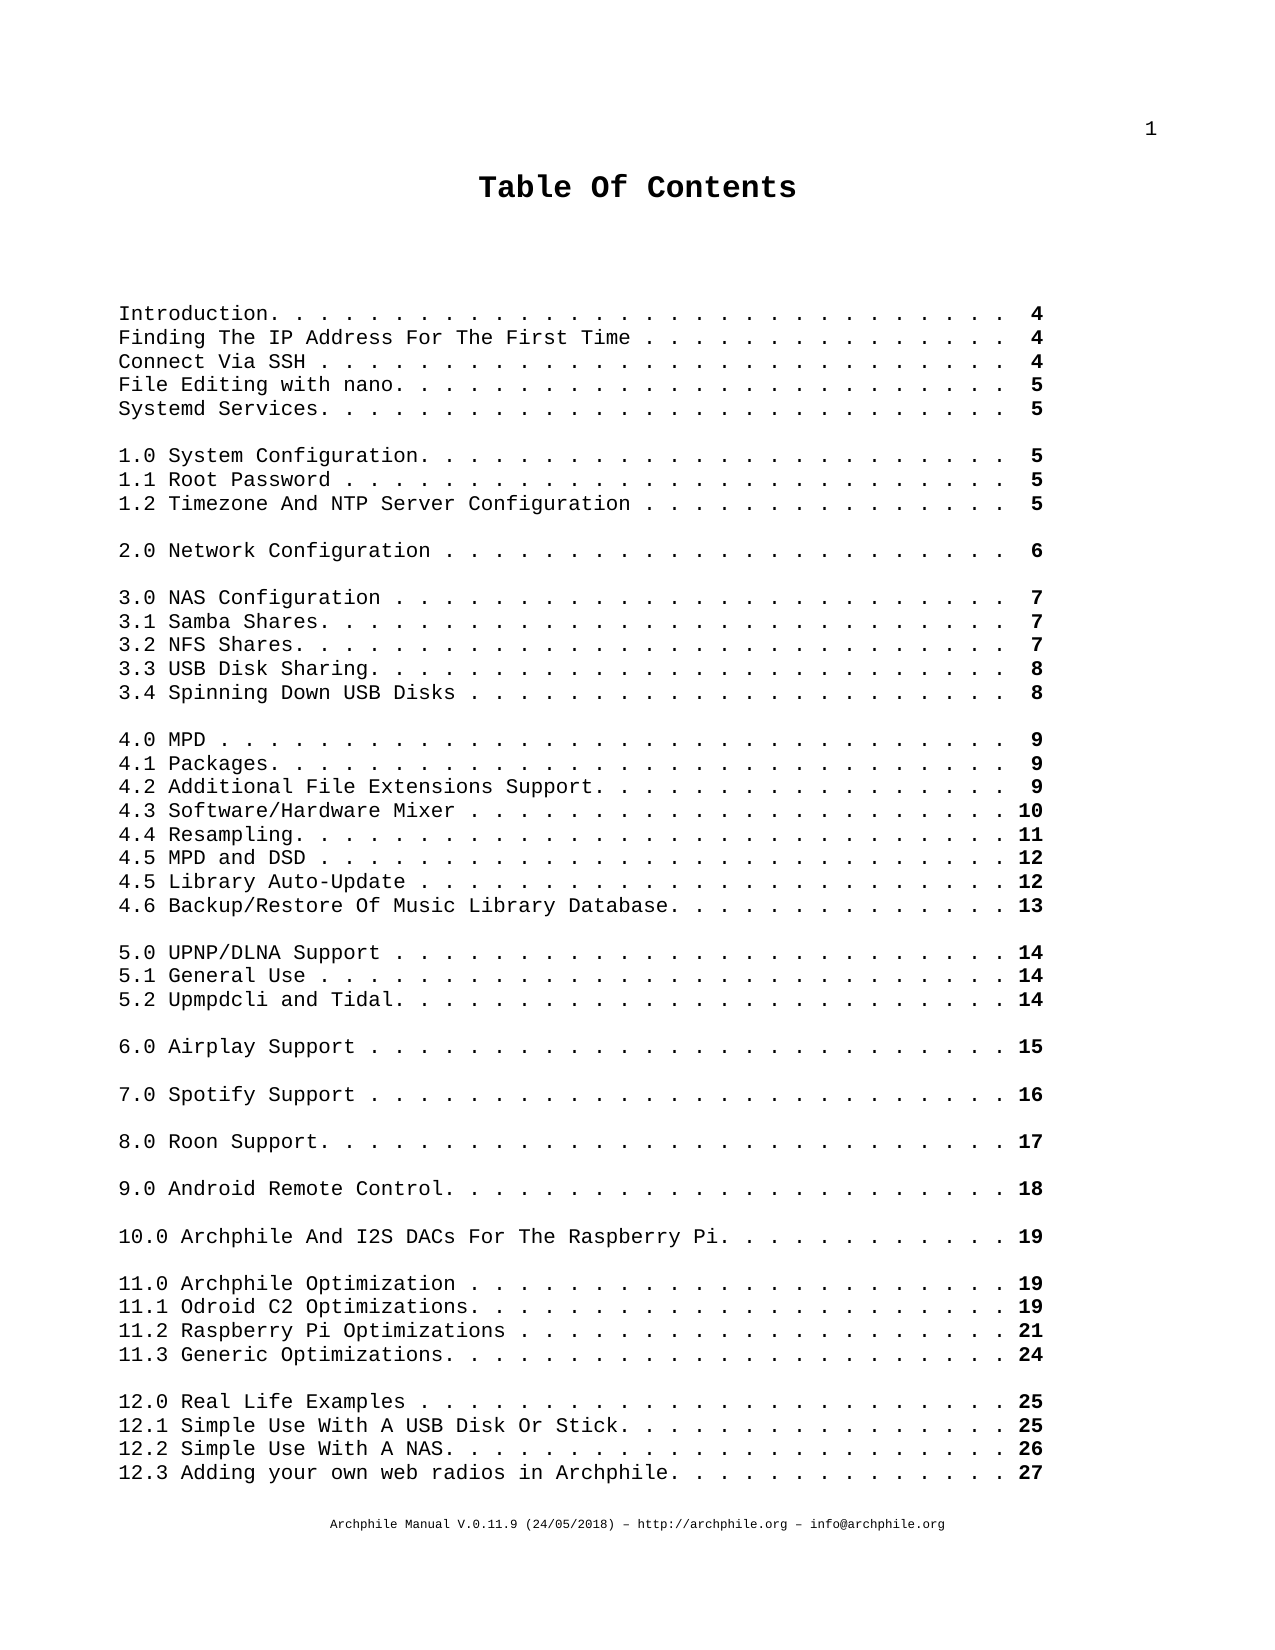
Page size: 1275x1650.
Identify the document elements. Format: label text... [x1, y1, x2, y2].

text 3.4 Spinning Down USB Disks . . . . . . . . . . . . . . . . . . . . . . 8 [118, 682, 1157, 705]
text File Editing with nano. . . . . . . . . . . . . . . . . . . . . . . . . 5 [118, 374, 1157, 398]
text 4.0 MPD . . . . . . . . . . . . . . . . . . . . . . . . . . . . . . . . 9 [118, 729, 1157, 753]
text 11.3 Generic Optimizations. . . . . . . . . . . . . . . . . . . . . . . 24 [118, 1344, 1157, 1367]
text 3.2 NFS Shares. . . . . . . . . . . . . . . . . . . . . . . . . . . . . 7 [118, 634, 1157, 658]
text 2.0 Network Configuration . . . . . . . . . . . . . . . . . . . . . . . 6 [118, 540, 1157, 563]
text 4.2 Additional File Extensions Support. . . . . . . . . . . . . . . . . 9 [118, 776, 1157, 800]
text Table Of Contents [118, 171, 1157, 207]
text 11.2 Raspberry Pi Optimizations . . . . . . . . . . . . . . . . . . . . 21 [118, 1320, 1157, 1344]
text ­10.0 Archphile And I2S DACs For The Raspberry Pi. . . . . . . . . . . . 19 [118, 1226, 1157, 1249]
text 1.2 Timezone And NTP Server Configuration . . . . . . . . . . . . . . . 5 [118, 493, 1157, 516]
text 9.0 Android Remote Control. . . . . . . . . . . . . . . . . . . . . . . 18 [118, 1178, 1157, 1202]
text 5.2 Upmpdcli and Tidal. . . . . . . . . . . . . . . . . . . . . . . . . 14 [118, 989, 1157, 1013]
text 4.5 Library Auto-Update . . . . . . . . . . . . . . . . . . . . . . . . 12 [118, 871, 1157, 894]
text 4.4 Resampling. . . . . . . . . . . . . . . . . . . . . . . . . . . . . 11 [118, 824, 1157, 847]
text 4.3 Software/Hardware Mixer . . . . . . . . . . . . . . . . . . . . . . 10 [118, 800, 1157, 824]
text 3.3 USB Disk Sharing. . . . . . . . . . . . . . . . . . . . . . . . . . 8 [118, 658, 1157, 682]
text 4.1 Packages. . . . . . . . . . . . . . . . . . . . . . . . . . . . . . 9 [118, 753, 1157, 776]
text 11.0 Archphile Optimization . . . . . . . . . . . . . . . . . . . . . . 19 [118, 1273, 1157, 1297]
text 8.0 Roon Support. . . . . . . . . . . . . . . . . . . . . . . . . . . . 17 [118, 1131, 1157, 1155]
text 3.1 Samba Shares. . . . . . . . . . . . . . . . . . . . . . . . . . . . 7 [118, 611, 1157, 634]
text 12.0 Real Life Examples . . . . . . . . . . . . . . . . . . . . . . . . 25 [118, 1391, 1157, 1415]
text 12.2 Simple Use With A NAS. . . . . . . . . . . . . . . . . . . . . . . 26 [118, 1438, 1157, 1462]
text 5.0 UPNP/DLNA Support . . . . . . . . . . . . . . . . . . . . . . . . . 14 [118, 942, 1157, 966]
text 1.1 Root Password . . . . . . . . . . . . . . . . . . . . . . . . . . . 5 [118, 469, 1157, 493]
text 3.0 NAS Configuration . . . . . . . . . . . . . . . . . . . . . . . . . 7 [118, 587, 1157, 611]
text Introduction. . . . . . . . . . . . . . . . . . . . . . . . . . . . . . 4 [118, 303, 1157, 327]
text Finding The IP Address For The First Time . . . . . . . . . . . . . . . 4 [118, 327, 1157, 351]
text 4.5 MPD and DSD . . . . . . . . . . . . . . . . . . . . . . . . . . . . 12 [118, 847, 1157, 871]
text 1.0 System Configuration. . . . . . . . . . . . . . . . . . . . . . . . 5 [118, 445, 1157, 469]
text Systemd Services. . . . . . . . . . . . . . . . . . . . . . . . . . . . 5 [118, 398, 1157, 422]
text 6.0 Airplay Support . . . . . . . . . . . . . . . . . . . . . . . . . . 15 [118, 1036, 1157, 1060]
text 7.0 Spotify Support . . . . . . . . . . . . . . . . . . . . . . . . . . 16 [118, 1084, 1157, 1107]
text 12.3 Adding your own web radios in Archphile. . . . . . . . . . . . . . 27 [118, 1462, 1157, 1486]
text 12.1 Simple Use With A USB Disk Or Stick. . . . . . . . . . . . . . . . 25 [118, 1415, 1157, 1438]
text 4.6 Backup/Restore Of Music Library Database. . . . . . . . . . . . . . 13 [118, 894, 1157, 918]
text 5.1 General Use . . . . . . . . . . . . . . . . . . . . . . . . . . . . 14 [118, 966, 1157, 989]
text Connect Via SSH . . . . . . . . . . . . . . . . . . . . . . . . . . . . 4 [118, 351, 1157, 374]
text 11.1 Odroid C2 Optimizations. . . . . . . . . . . . . . . . . . . . . . 19 [118, 1297, 1157, 1320]
